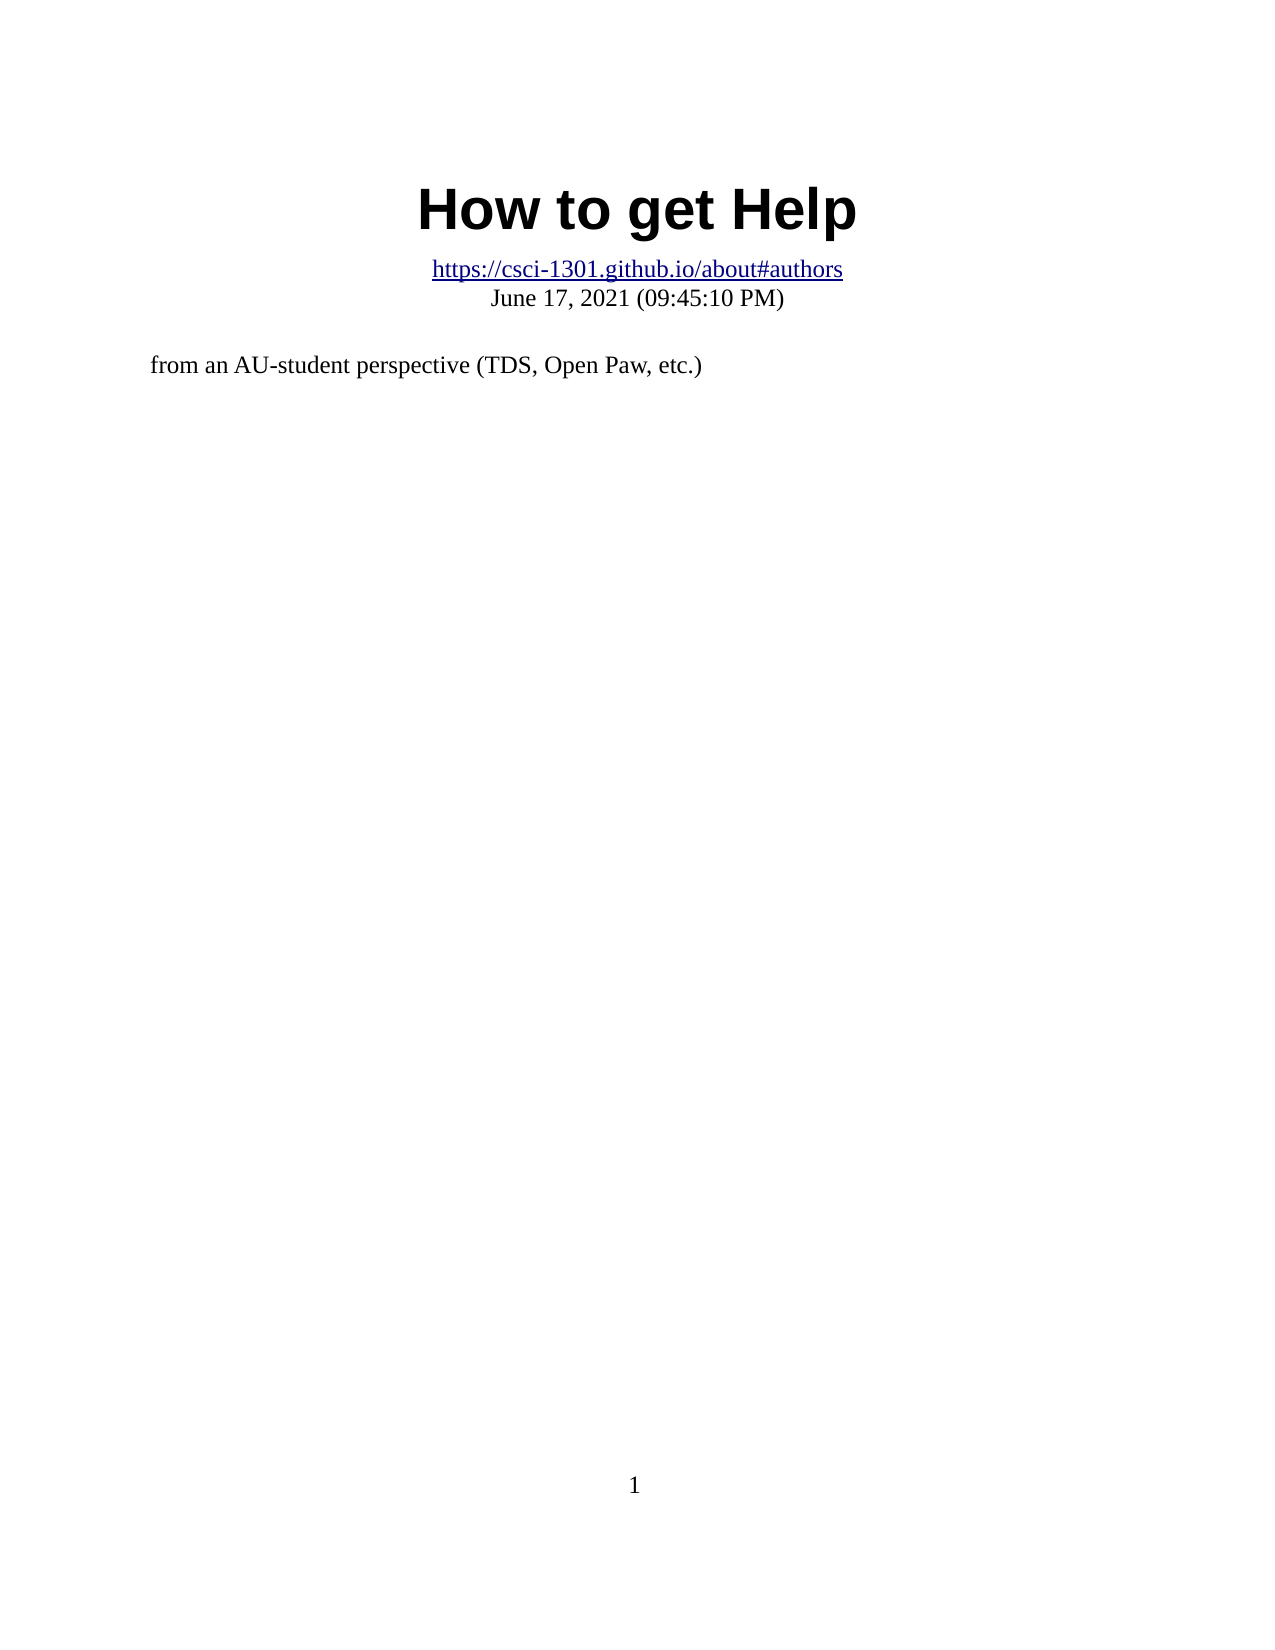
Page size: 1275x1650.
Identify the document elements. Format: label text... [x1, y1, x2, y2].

text from an AU-student perspective (TDS, Open Paw, etc.) [150, 350, 1125, 378]
text June 17, 2021 (09:45:10 PM) [150, 283, 1125, 312]
title How to get Help [150, 175, 1125, 242]
text https://csci-1301.github.io/about#authors [150, 254, 1125, 283]
